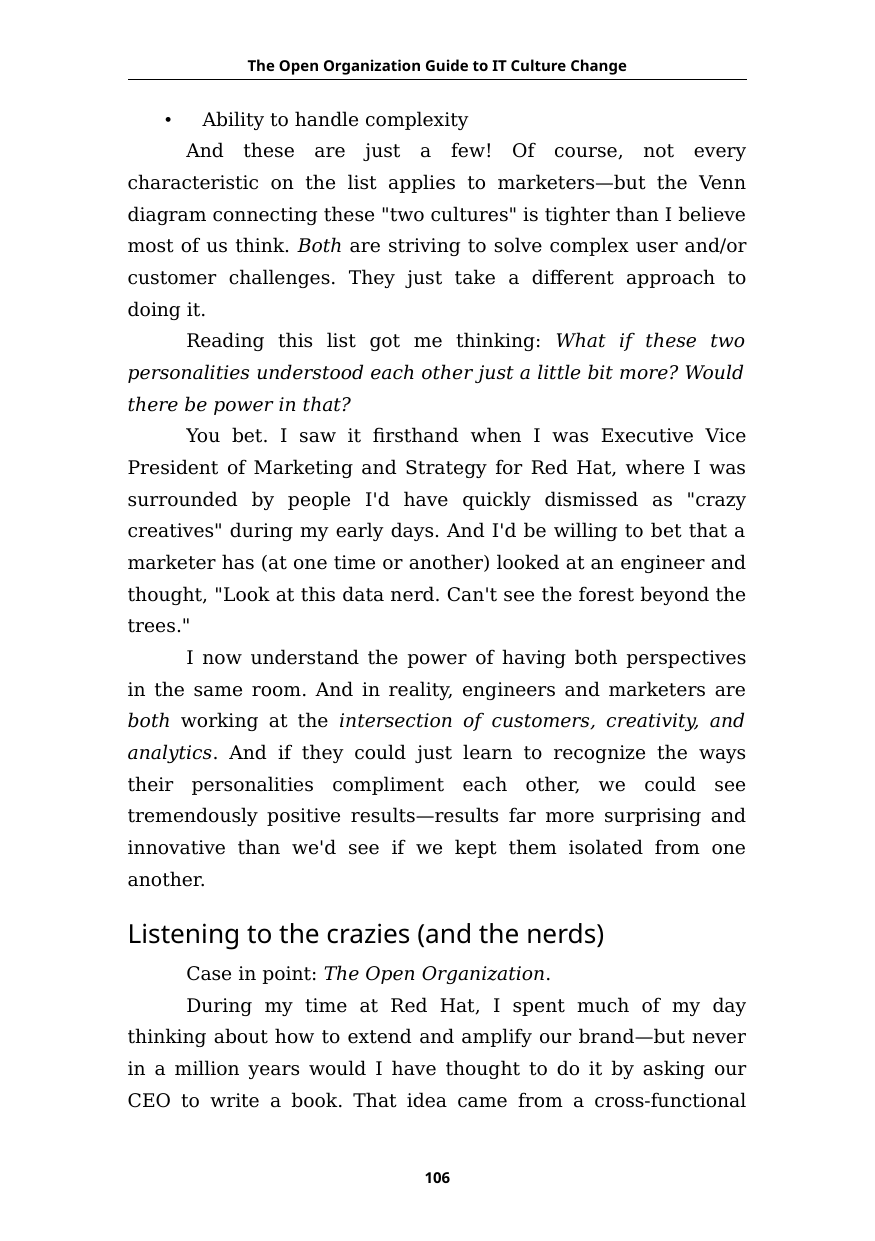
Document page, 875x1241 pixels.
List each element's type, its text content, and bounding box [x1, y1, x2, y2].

list Ability to handle complexity [165, 109, 747, 131]
subtitle Listening to the crazies (and the nerds) [127, 915, 747, 951]
text Reading this list got me thinking: What if these two personalities understood each other just a little bit more? Would there be power in that? [127, 330, 747, 416]
text And these are just a few! Of course, not every characteristic on the list applies to marketers—but the Venn diagram connecting these "two cultures" is tighter than I believe most of us think. Both are striving to solve complex user and/or customer challenges. They just take a different approach to doing it. [127, 140, 747, 321]
text Case in point: The Open Organization. [127, 963, 747, 985]
text You bet. I saw it firsthand when I was Executive Vice President of Marketing and Strategy for Red Hat, where I was surrounded by people I'd have quickly dismissed as "crazy creatives" during my early days. And I'd be willing to bet that a marketer has (at one time or another) looked at an engineer and thought, "Look at this data nerd. Can't see the forest beyond the trees." [127, 425, 747, 637]
text I now understand the power of having both perspectives in the same room. And in reality, engineers and marketers are both working at the intersection of customers, creativity, and analytics. And if they could just learn to recognize the ways their personalities compliment each other, we could see tremendously positive results—results far more surprising and innovative than we'd see if we kept them isolated from one another. [127, 647, 747, 891]
text During my time at Red Hat, I spent much of my day thinking about how to extend and amplify our brand—but never in a million years would I have thought to do it by asking our CEO to write a book. That idea came from a cross-functional [127, 995, 747, 1112]
